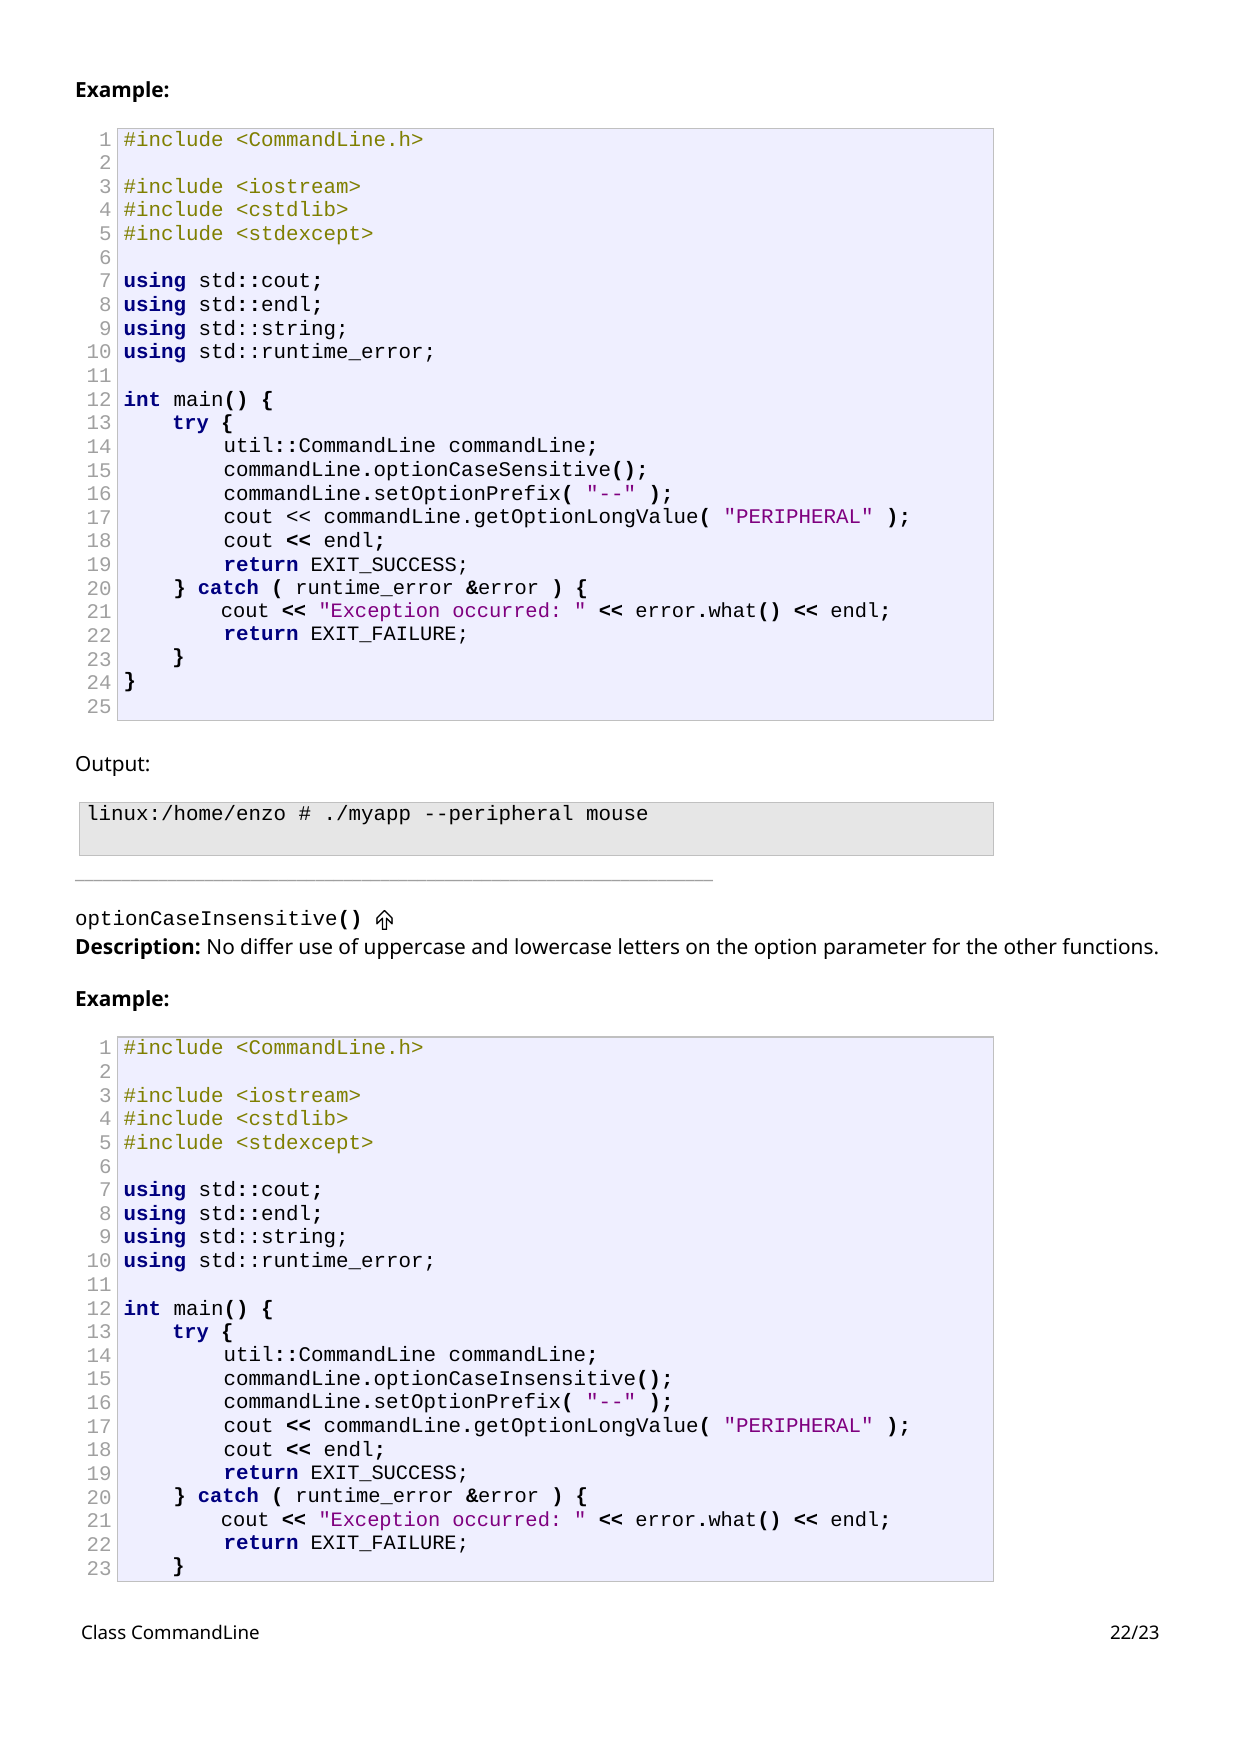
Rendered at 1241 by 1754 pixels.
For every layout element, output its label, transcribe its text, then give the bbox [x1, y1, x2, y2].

table_header #include <CommandLine.h> #include <iostream> #include <cstdlib> #include <stdexcept> using std::cout; using std::endl; using std::string; using std::runtime_error; int main() { try { util::CommandLine commandLine; commandLine.optionCaseSensitive(); commandLine.setOptionPrefix( "--" ); cout << commandLine.getOptionLongValue( "PERIPHERAL" ); cout << endl; return EXIT_SUCCESS; } catch ( runtime_error &error ) { cout << "Exception occurred: " << error.what() << endl; return EXIT_FAILURE; } } [118, 129, 993, 720]
text Output: [75, 749, 1165, 778]
table_header 1 2 3 4 5 6 7 8 9 10 11 12 13 14 15 16 17 18 19 20 21 22 23 24 25 [80, 128, 117, 720]
text optionCaseInsensitive()  [75, 884, 1165, 932]
table_header 1 2 3 4 5 6 7 8 9 10 11 12 13 14 15 16 17 18 19 20 21 22 23 [80, 1036, 117, 1581]
text Description: No differ use of uppercase and lowercase letters on the option parameter for the other functions. [75, 932, 1165, 960]
table_header linux:/home/enzo # ./myapp --peripheral mouse [80, 803, 993, 855]
table_header #include <CommandLine.h> #include <iostream> #include <cstdlib> #include <stdexcept> using std::cout; using std::endl; using std::string; using std::runtime_error; int main() { try { util::CommandLine commandLine; commandLine.optionCaseInsensitive(); commandLine.setOptionPrefix( "--" ); cout << commandLine.getOptionLongValue( "PERIPHERAL" ); cout << endl; return EXIT_SUCCESS; } catch ( runtime_error &error ) { cout << "Exception occurred: " << error.what() << endl; return EXIT_FAILURE; } [118, 1038, 993, 1581]
text Example: [75, 75, 1165, 127]
text _____________________________________________________________________ [75, 856, 1165, 884]
text Example: [75, 984, 1165, 1036]
